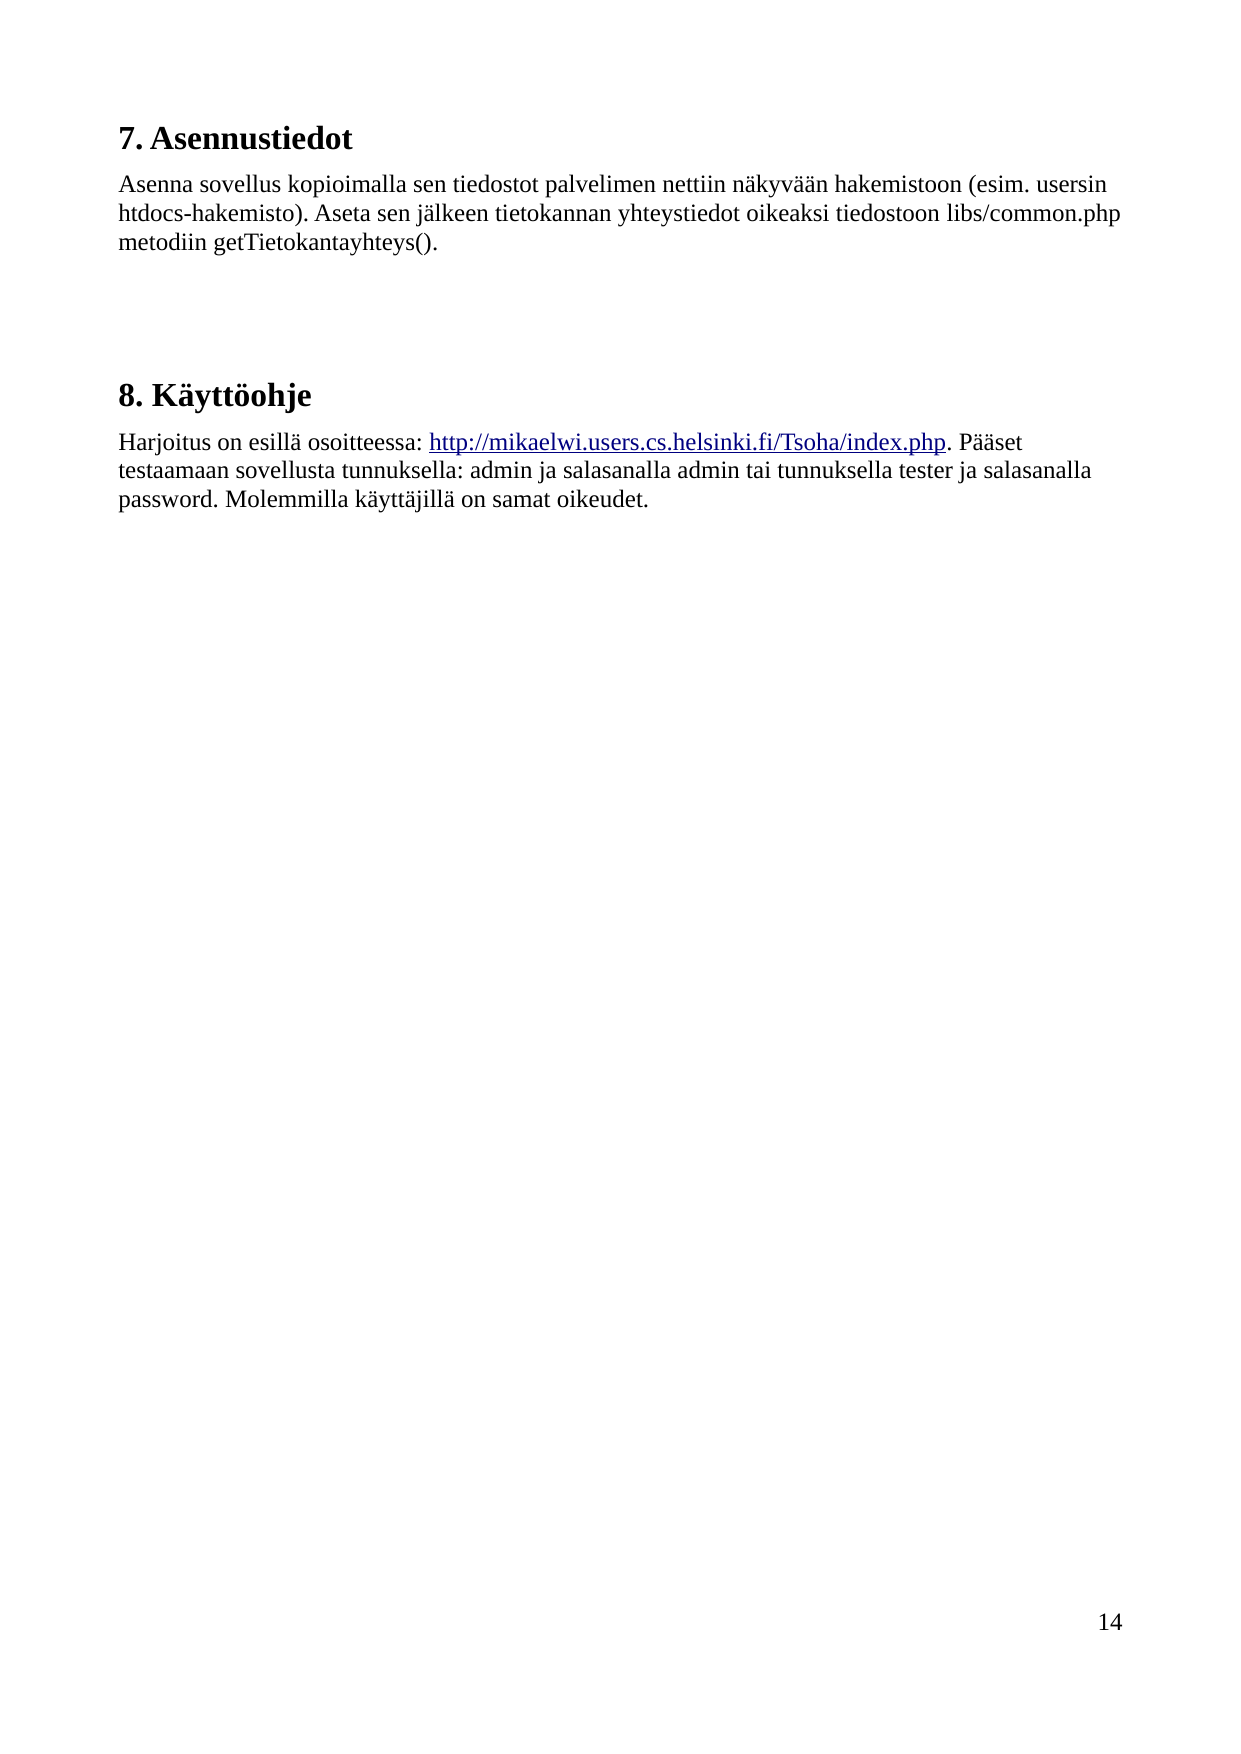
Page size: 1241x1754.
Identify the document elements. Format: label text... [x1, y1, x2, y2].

subtitle 8. Käyttöohje [118, 376, 1122, 414]
text Harjoitus on esillä osoitteessa: http://mikaelwi.users.cs.helsinki.fi/Tsoha/index.php. Pääset testaamaan sovellusta tunnuksella: admin ja salasanalla admin tai tunnuksella tester ja salasanalla password. Molemmilla käyttäjillä on samat oikeudet. [118, 427, 1122, 513]
subtitle 7. Asennustiedot [118, 118, 1122, 157]
text Asenna sovellus kopioimalla sen tiedostot palvelimen nettiin näkyvään hakemistoon (esim. usersin htdocs-hakemisto). Aseta sen jälkeen tietokannan yhteystiedot oikeaksi tiedostoon libs/common.php metodiin getTietokantayhteys(). [118, 169, 1122, 256]
